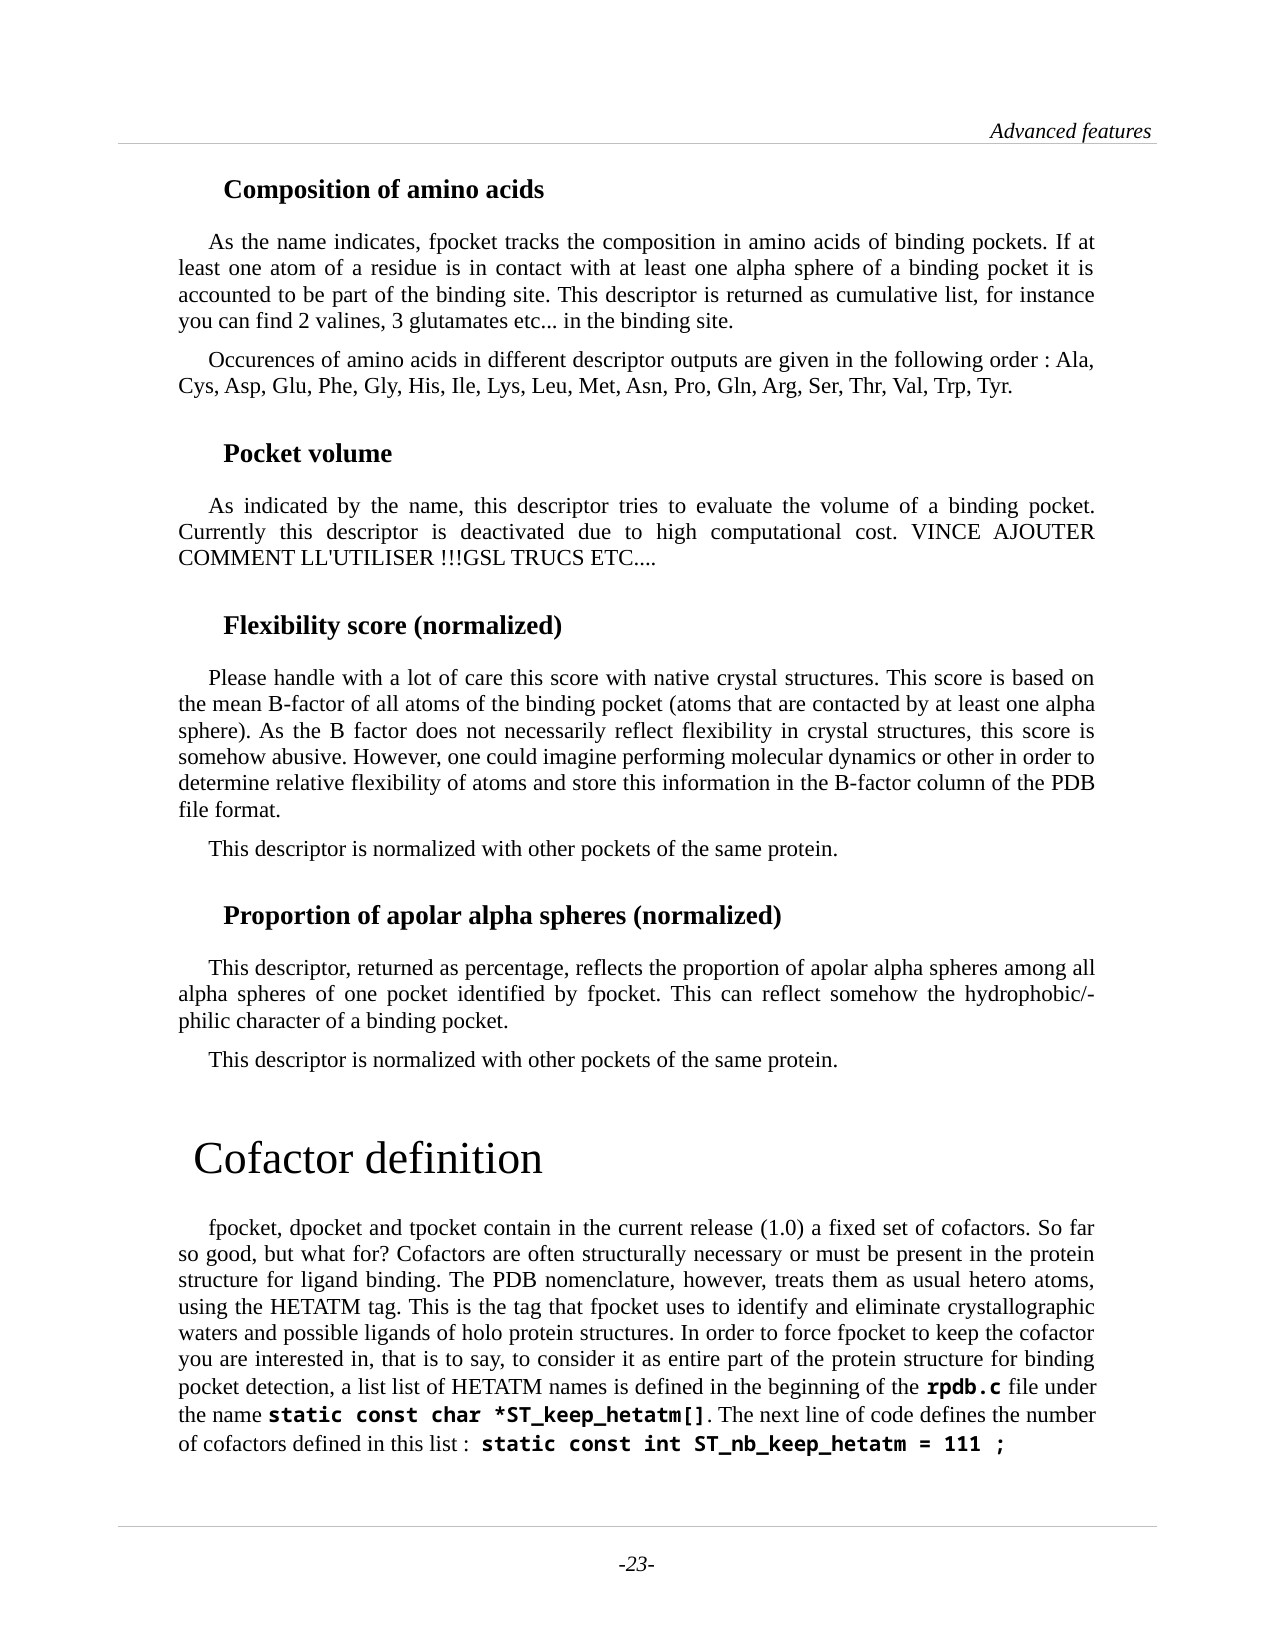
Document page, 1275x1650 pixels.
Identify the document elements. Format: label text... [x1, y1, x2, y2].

text fpocket, dpocket and tpocket contain in the current release (1.0) a fixed set of cofactors. So far so good, but what for? Cofactors are often structurally necessary or must be present in the protein structure for ligand binding. The PDB nomenclature, however, treats them as usual hetero atoms, using the HETATM tag. This is the tag that fpocket uses to identify and eliminate crystallographic waters and possible ligands of holo protein structures. In order to force fpocket to keep the cofactor you are interested in, that is to say, to consider it as entire part of the protein structure for binding pocket detection, a list list of HETATM names is defined in the beginning of the rpdb.c file under the name static const char *ST_keep_hetatm[]. The next line of code defines the number of cofactors defined in this list : static const int ST_nb_keep_hetatm = 111 ; [178, 1214, 1097, 1457]
subtitle Flexibility score (normalized) [223, 609, 1157, 640]
text Occurences of amino acids in different descriptor outputs are given in the following order : Ala, Cys, Asp, Glu, Phe, Gly, His, Ile, Lys, Leu, Met, Asn, Pro, Gln, Arg, Ser, Thr, Val, Trp, Tyr. [178, 346, 1097, 399]
text This descriptor is normalized with other pockets of the same protein. [178, 834, 1097, 861]
text As the name indicates, fpocket tracks the composition in amino acids of binding pockets. If at least one atom of a residue is in contact with at least one alpha sphere of a binding pocket it is accounted to be part of the binding site. This descriptor is returned as cumulative list, for instance you can find 2 valines, 3 glutamates etc... in the binding site. [178, 228, 1097, 333]
text This descriptor, returned as percentage, reflects the proportion of apolar alpha spheres among all alpha spheres of one pocket identified by fpocket. This can reflect somehow the hydrophobic/-philic character of a binding pocket. [178, 954, 1097, 1033]
text Please handle with a lot of care this score with native crystal structures. This score is based on the mean B-factor of all atoms of the binding pocket (atoms that are contacted by at least one alpha sphere). As the B factor does not necessarily reflect flexibility in crystal structures, this score is somehow abusive. However, one could imagine performing molecular dynamics or other in order to determine relative flexibility of atoms and store this information in the B-factor column of the PDB file format. [178, 664, 1097, 822]
subtitle Pocket volume [223, 437, 1157, 468]
subtitle Composition of amino acids [223, 173, 1157, 204]
text As indicated by the name, this descriptor tries to evaluate the volume of a binding pocket. Currently this descriptor is deactivated due to high computational cost. VINCE AJOUTER COMMENT LL'UTILISER !!!GSL TRUCS ETC.... [178, 492, 1097, 571]
subtitle Cofactor definition [193, 1131, 1157, 1184]
subtitle Proportion of apolar alpha spheres (normalized) [223, 899, 1157, 930]
text This descriptor is normalized with other pockets of the same protein. [178, 1046, 1097, 1072]
